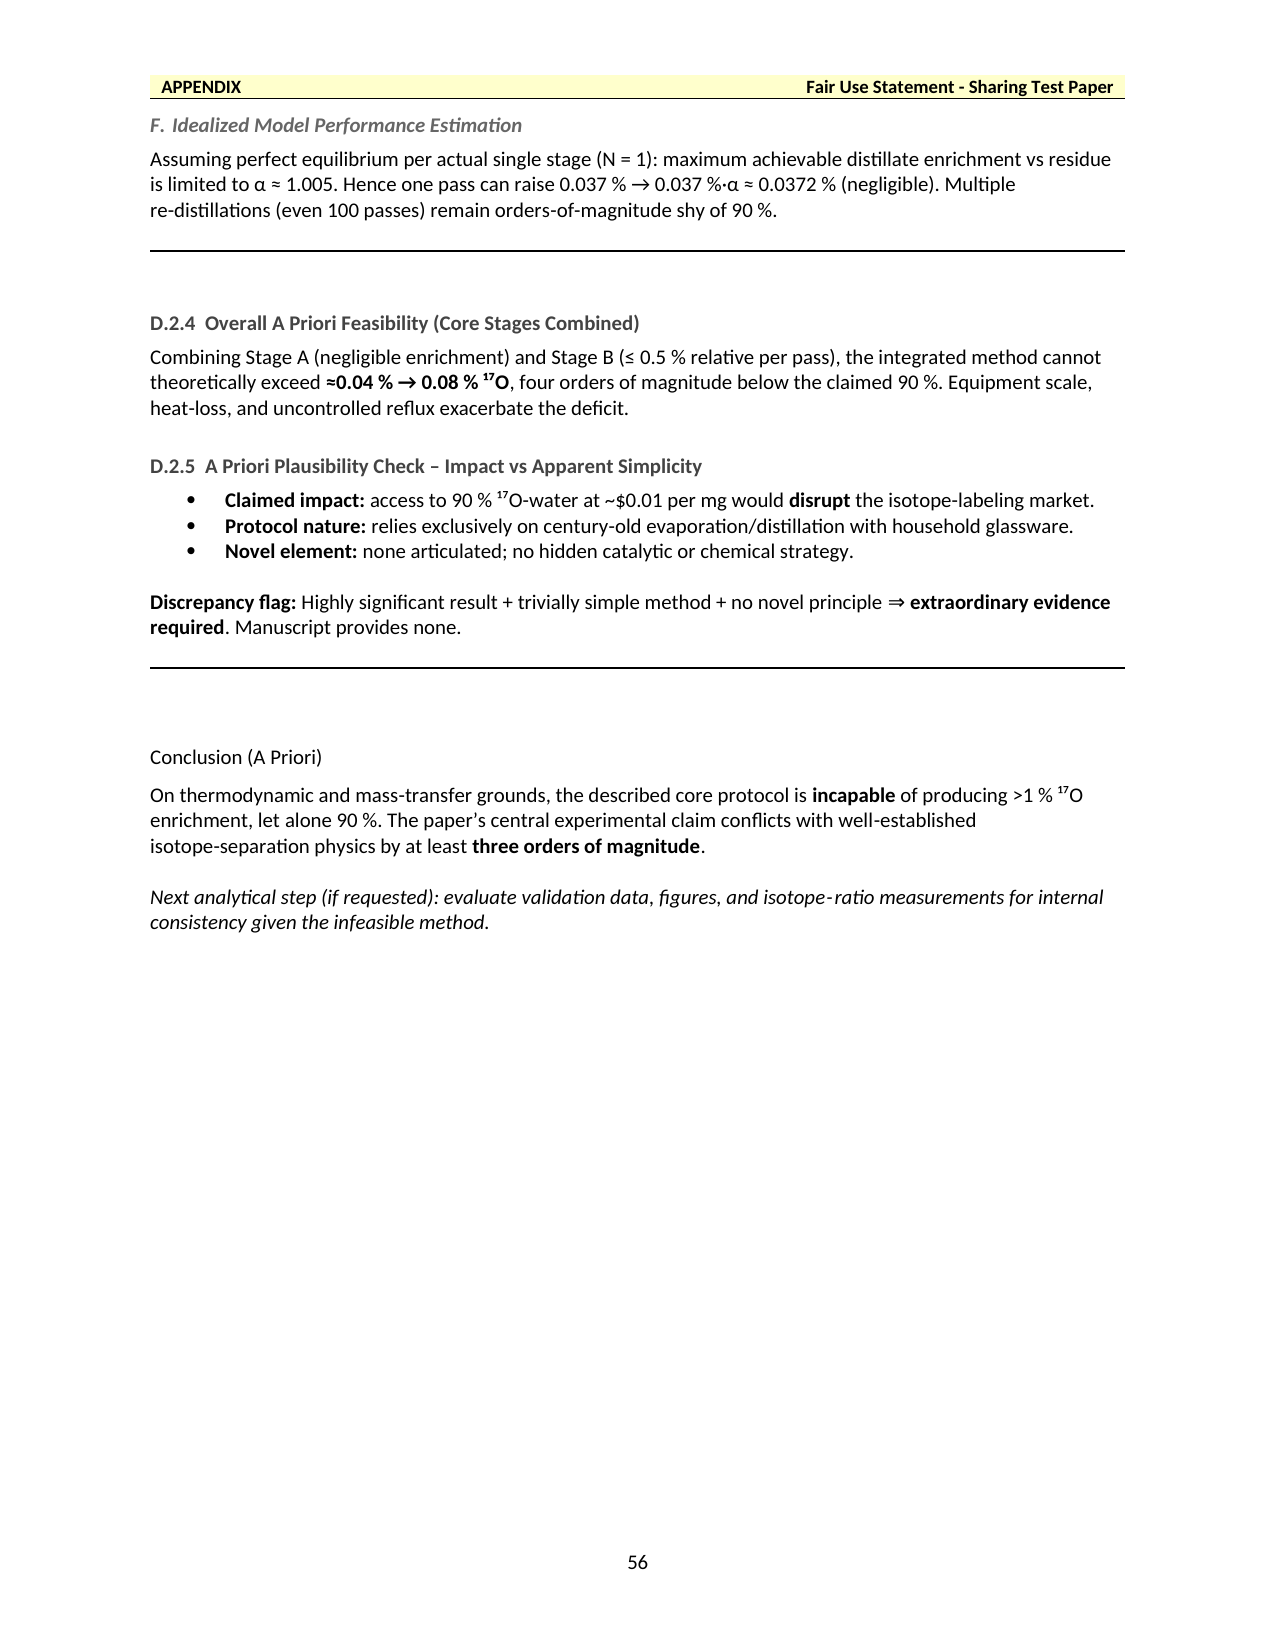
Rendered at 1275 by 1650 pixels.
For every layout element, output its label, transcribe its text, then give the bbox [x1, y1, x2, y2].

subtitle D.2.5 A Priori Plausibility Check – Impact vs Apparent Simplicity [150, 454, 1125, 479]
subtitle F. Idealized Model Performance Estimation [150, 112, 1125, 138]
text Combining Stage A (negligible enrichment) and Stage B (≤ 0.5 % relative per pass), the integrated method cannot theoretically exceed ≈0.04 % → 0.08 % ¹⁷O, four orders of magnitude below the claimed 90 %. Equipment scale, heat‑loss, and uncontrolled reflux exacerbate the deficit. [150, 344, 1125, 420]
text Next analytical step (if requested): evaluate validation data, figures, and isotope‑ratio measurements for internal consistency given the infeasible method. [150, 884, 1125, 935]
text Assuming perfect equilibrium per actual single stage (N = 1): maximum achievable distillate enrichment vs residue is limited to α ≈ 1.005. Hence one pass can raise 0.037 % → 0.037 %·α ≈ 0.0372 % (negligible). Multiple re‑distillations (even 100 passes) remain orders‑of‑magnitude shy of 90 %. [150, 146, 1125, 222]
list Protocol nature: relies exclusively on century‑old evaporation/distillation with household glassware. [187, 513, 1125, 538]
list Claimed impact: access to 90 % ¹⁷O‑water at ~$0.01 per mg would disrupt the isotope‑labeling market. [187, 487, 1125, 513]
text On thermodynamic and mass‑transfer grounds, the described core protocol is incapable of producing >1 % ¹⁷O enrichment, let alone 90 %. The paper’s central experimental claim conflicts with well‑established isotope‑separation physics by at least three orders of magnitude. [150, 782, 1125, 858]
list Novel element: none articulated; no hidden catalytic or chemical strategy. [187, 538, 1125, 564]
subtitle Conclusion (A Priori) [150, 744, 1125, 770]
subtitle D.2.4 Overall A Priori Feasibility (Core Stages Combined) [150, 310, 1125, 336]
text Discrepancy flag: Highly significant result + trivially simple method + no novel principle ⇒ extraordinary evidence required. Manuscript provides none. [150, 589, 1125, 640]
